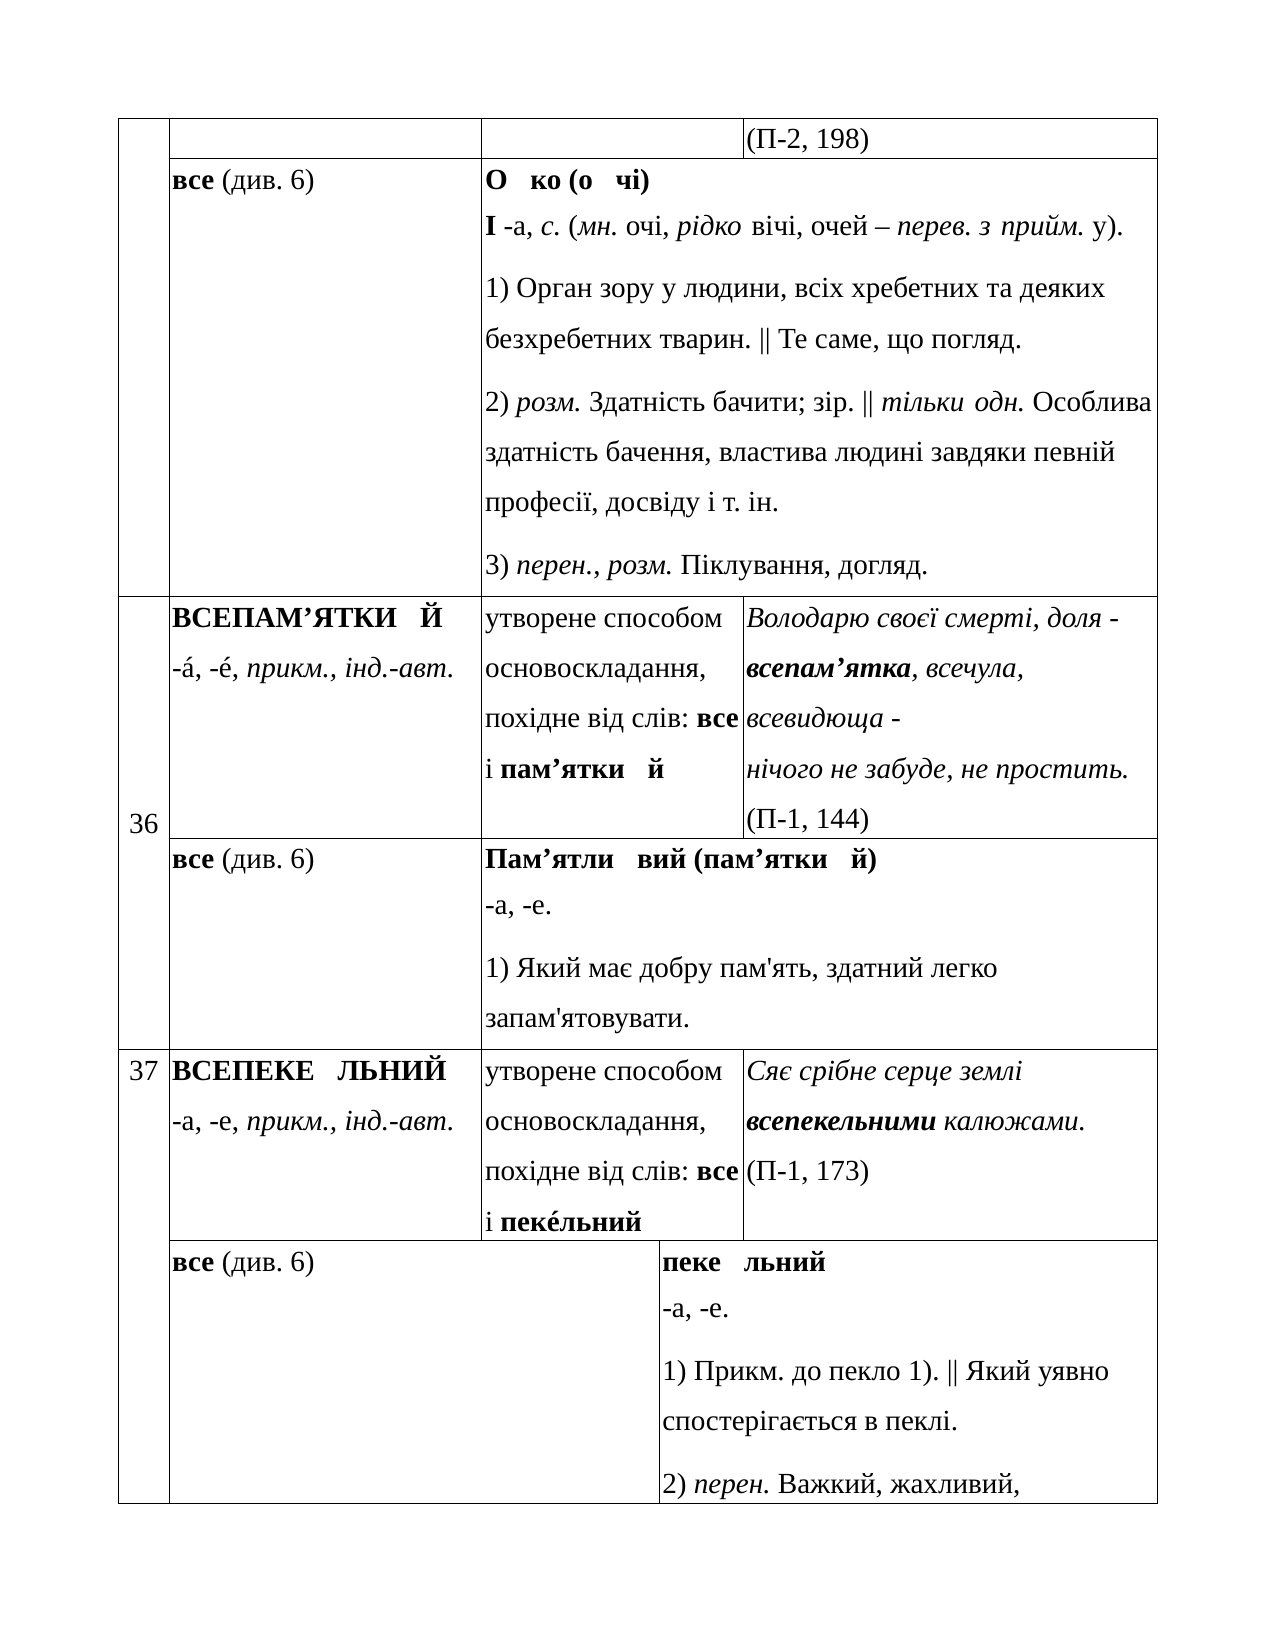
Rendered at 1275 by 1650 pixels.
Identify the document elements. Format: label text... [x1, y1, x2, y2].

table_cell Всепам’яткий -á, -é, прикм., інд.-авт. [170, 597, 481, 838]
table_cell ВсепекЕльний -а, -е, прикм., інд.-авт. [170, 1050, 481, 1240]
table_cell все (див. 6) [170, 1241, 659, 1502]
table_cell Око (очі) I -а, с. (мн. очі, рідко вічі, очей – перев. з прийм. у). 1) Орган зору у людини, всіх хребетних та деяких безхребетних тварин. || Те саме, що погляд. 2) розм. Здатність бачити; зір. || тільки одн. Особлива здатність бачення, властива людині завдяки певній професії, досвіду і т. ін. 3) перен., розм. Піклування, догляд. [482, 159, 1157, 596]
table_cell [482, 119, 743, 158]
table_cell утворене способом основоскладання, похідне від слів: все і пам’яткий [482, 597, 743, 838]
table_cell пекельний -а, -е. 1) Прикм. до пекло 1). || Який уявно спостерігається в пеклі. 2) перен. Важкий, жахливий, [660, 1241, 1157, 1502]
table_cell Сяє срібне серце землі всепекельними калюжами. (П‑1, 173) [744, 1050, 1157, 1240]
table_cell Володарю своєї смерті, доля - всепам’ятка, всечула, всевидюща - нічого не забуде, не простить. (П‑1, 144) [744, 597, 1157, 838]
table_cell все (див. 6) [170, 159, 481, 596]
table_cell [119, 119, 169, 596]
table_cell утворене способом основоскладання, похідне від слів: все і пекéльний [482, 1050, 743, 1240]
table_cell 36 [119, 597, 169, 1049]
table_cell все (див. 6) [170, 839, 481, 1049]
table_cell [170, 119, 481, 158]
table_cell 37 [119, 1050, 169, 1502]
table_cell Пам’ятливий (пам’яткий) -а, -е. 1) Який має добру пам'ять, здатний легко запам'ятовувати. [482, 839, 1157, 1049]
table_cell (П‑2, 198) [744, 119, 1157, 158]
